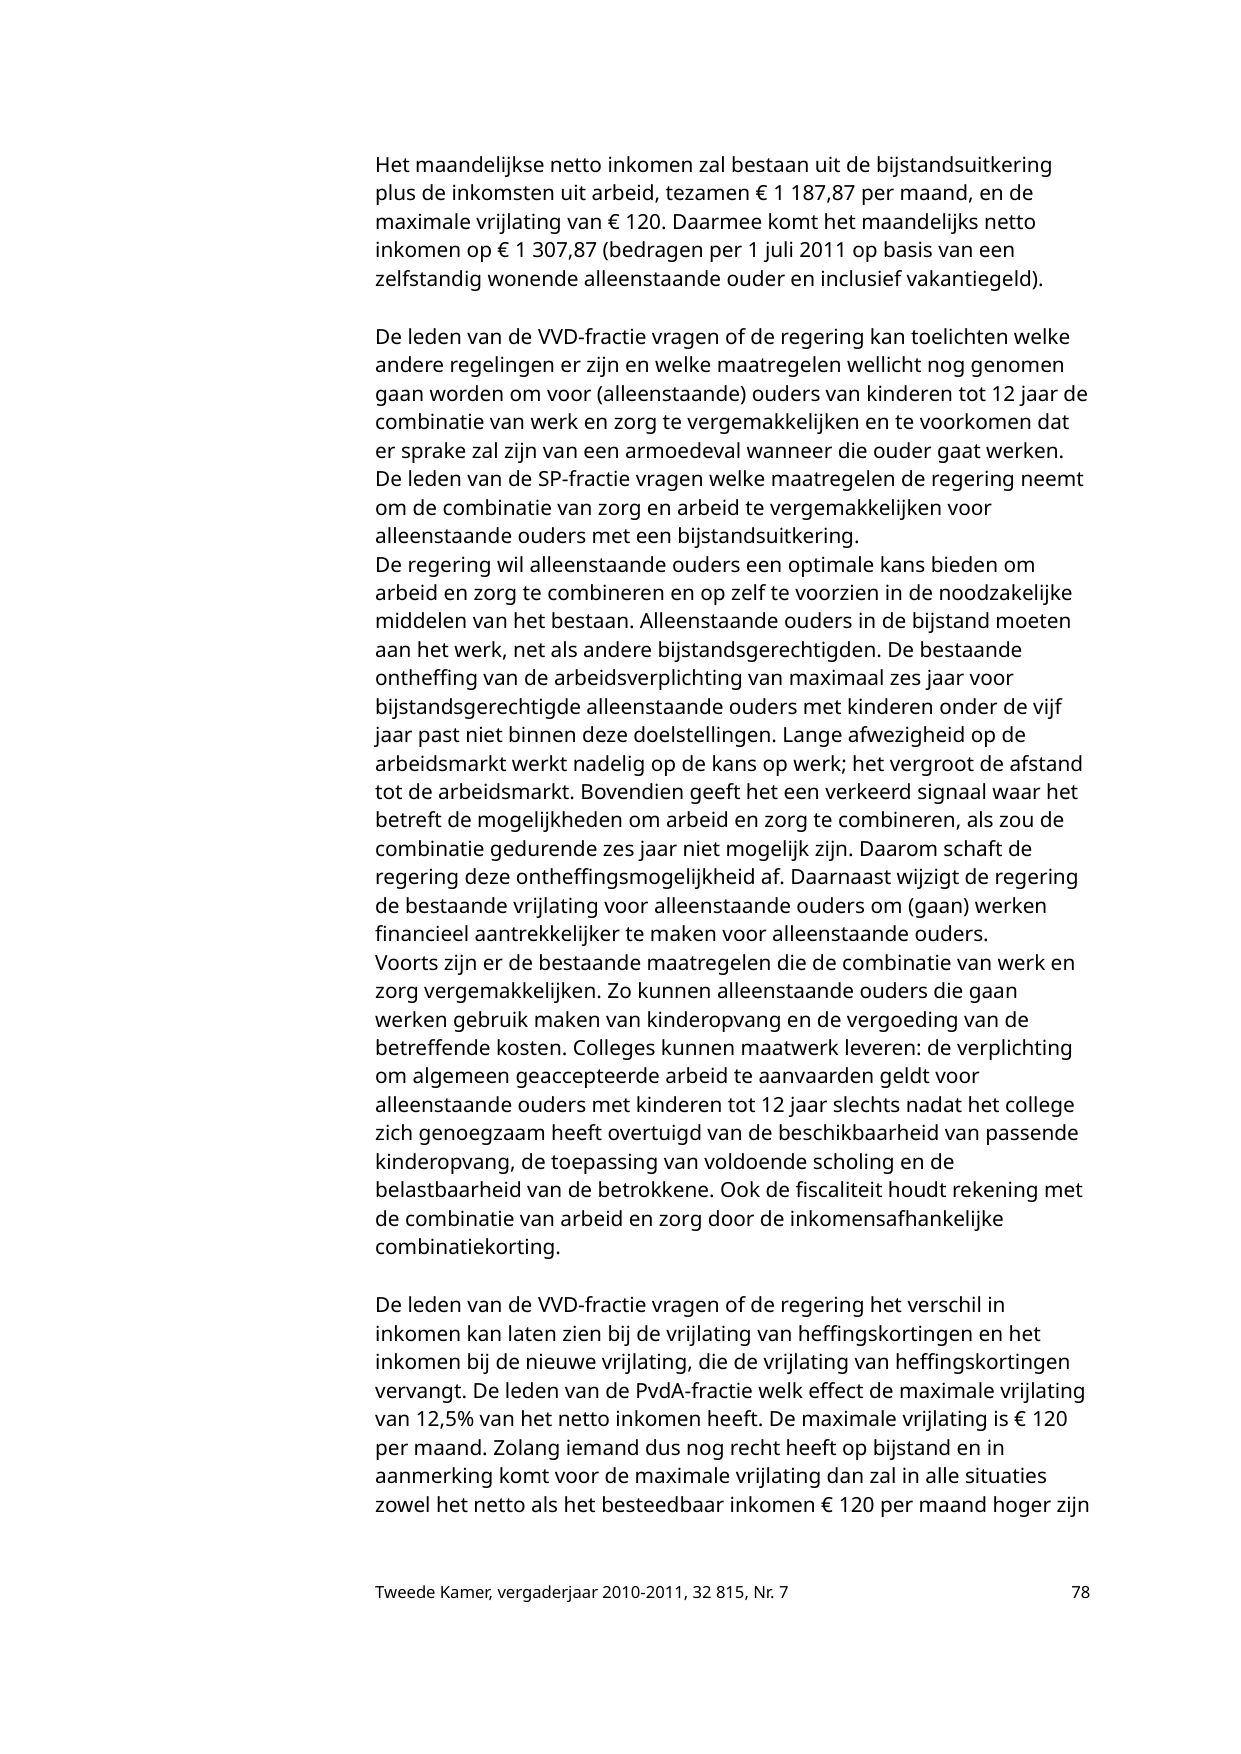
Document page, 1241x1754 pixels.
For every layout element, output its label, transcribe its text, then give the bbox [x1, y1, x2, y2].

text De leden van de VVD-fractie vragen of de regering kan toelichten welke andere regelingen er zijn en welke maatregelen wellicht nog genomen gaan worden om voor (alleenstaande) ouders van kinderen tot 12 jaar de combinatie van werk en zorg te vergemakkelijken en te voorkomen dat er sprake zal zijn van een armoedeval wanneer die ouder gaat werken. De leden van de SP-fractie vragen welke maatregelen de regering neemt om de combinatie van zorg en arbeid te vergemakkelijken voor alleenstaande ouders met een bijstandsuitkering. [375, 322, 1090, 550]
text De regering wil alleenstaande ouders een optimale kans bieden om arbeid en zorg te combineren en op zelf te voorzien in de noodzakelijke middelen van het bestaan. Alleenstaande ouders in de bijstand moeten aan het werk, net als andere bijstandsgerechtigden. De bestaande ontheffing van de arbeidsverplichting van maximaal zes jaar voor bijstandsgerechtigde alleenstaande ouders met kinderen onder de vijf jaar past niet binnen deze doelstellingen. Lange afwezigheid op de arbeidsmarkt werkt nadelig op de kans op werk; het vergroot de afstand tot de arbeidsmarkt. Bovendien geeft het een verkeerd signaal waar het betreft de mogelijkheden om arbeid en zorg te combineren, als zou de combinatie gedurende zes jaar niet mogelijk zijn. Daarom schaft de regering deze ontheffingsmogelijkheid af. Daarnaast wijzigt de regering de bestaande vrijlating voor alleenstaande ouders om (gaan) werken financieel aantrekkelijker te maken voor alleenstaande ouders. [375, 550, 1090, 948]
text De leden van de VVD-fractie vragen of de regering het verschil in inkomen kan laten zien bij de vrijlating van heffingskortingen en het inkomen bij de nieuwe vrijlating, die de vrijlating van heffingskortingen vervangt. De leden van de PvdA-fractie welk effect de maximale vrijlating van 12,5% van het netto inkomen heeft. De maximale vrijlating is € 120 per maand. Zolang iemand dus nog recht heeft op bijstand en in aanmerking komt voor de maximale vrijlating dan zal in alle situaties zowel het netto als het besteedbaar inkomen € 120 per maand hoger zijn [375, 1291, 1090, 1518]
text Het maandelijkse netto inkomen zal bestaan uit de bijstandsuitkering plus de inkomsten uit arbeid, tezamen € 1 187,87 per maand, en de maximale vrijlating van € 120. Daarmee komt het maandelijks netto inkomen op € 1 307,87 (bedragen per 1 juli 2011 op basis van een zelfstandig wonende alleenstaande ouder en inclusief vakantiegeld). [375, 150, 1090, 292]
text Voorts zijn er de bestaande maatregelen die de combinatie van werk en zorg vergemakkelijken. Zo kunnen alleenstaande ouders die gaan werken gebruik maken van kinderopvang en de vergoeding van de betreffende kosten. Colleges kunnen maatwerk leveren: de verplichting om algemeen geaccepteerde arbeid te aanvaarden geldt voor alleenstaande ouders met kinderen tot 12 jaar slechts nadat het college zich genoegzaam heeft overtuigd van de beschikbaarheid van passende kinderopvang, de toepassing van voldoende scholing en de belastbaarheid van de betrokkene. Ook de fiscaliteit houdt rekening met de combinatie van arbeid en zorg door de inkomensafhankelijke combinatiekorting. [375, 948, 1090, 1261]
